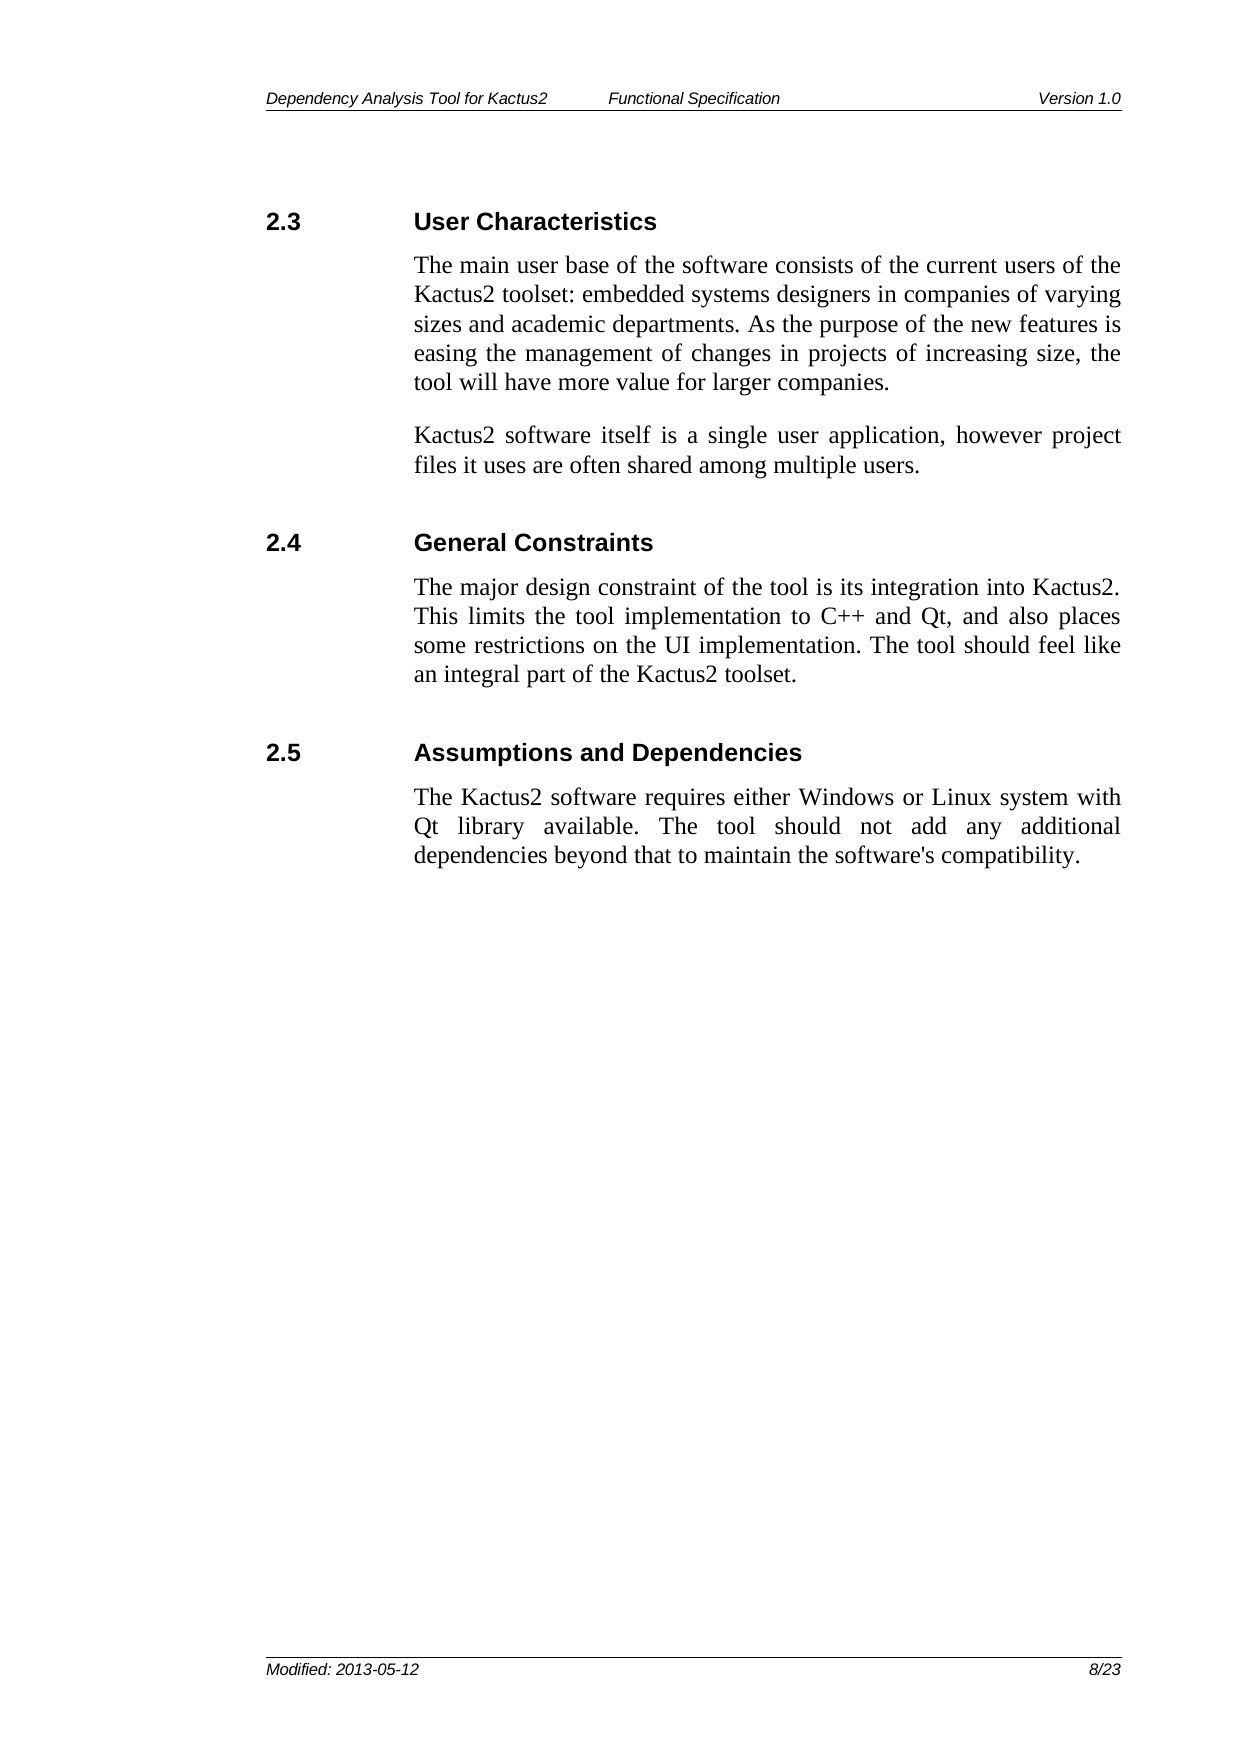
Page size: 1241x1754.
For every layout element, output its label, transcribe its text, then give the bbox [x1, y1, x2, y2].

subtitle User Characteristics [266, 207, 1122, 236]
text The main user base of the software consists of the current users of the Kactus2 toolset: embedded systems designers in companies of varying sizes and academic departments. As the purpose of the new features is easing the management of changes in projects of increasing size, the tool will have more value for larger companies. [413, 250, 1122, 396]
text Kactus2 software itself is a single user application, however project files it uses are often shared among multiple users. [413, 420, 1122, 478]
text The Kactus2 software requires either Windows or Linux system with Qt library available. The tool should not add any additional dependencies beyond that to maintain the software's compatibility. [413, 781, 1122, 869]
subtitle General Constraints [266, 528, 1122, 557]
text The major design constraint of the tool is its integration into Kactus2. This limits the tool implementation to C++ and Qt, and also places some restrictions on the UI implementation. The tool should feel like an integral part of the Kactus2 toolset. [413, 572, 1122, 688]
subtitle Assumptions and Dependencies [266, 738, 1122, 767]
